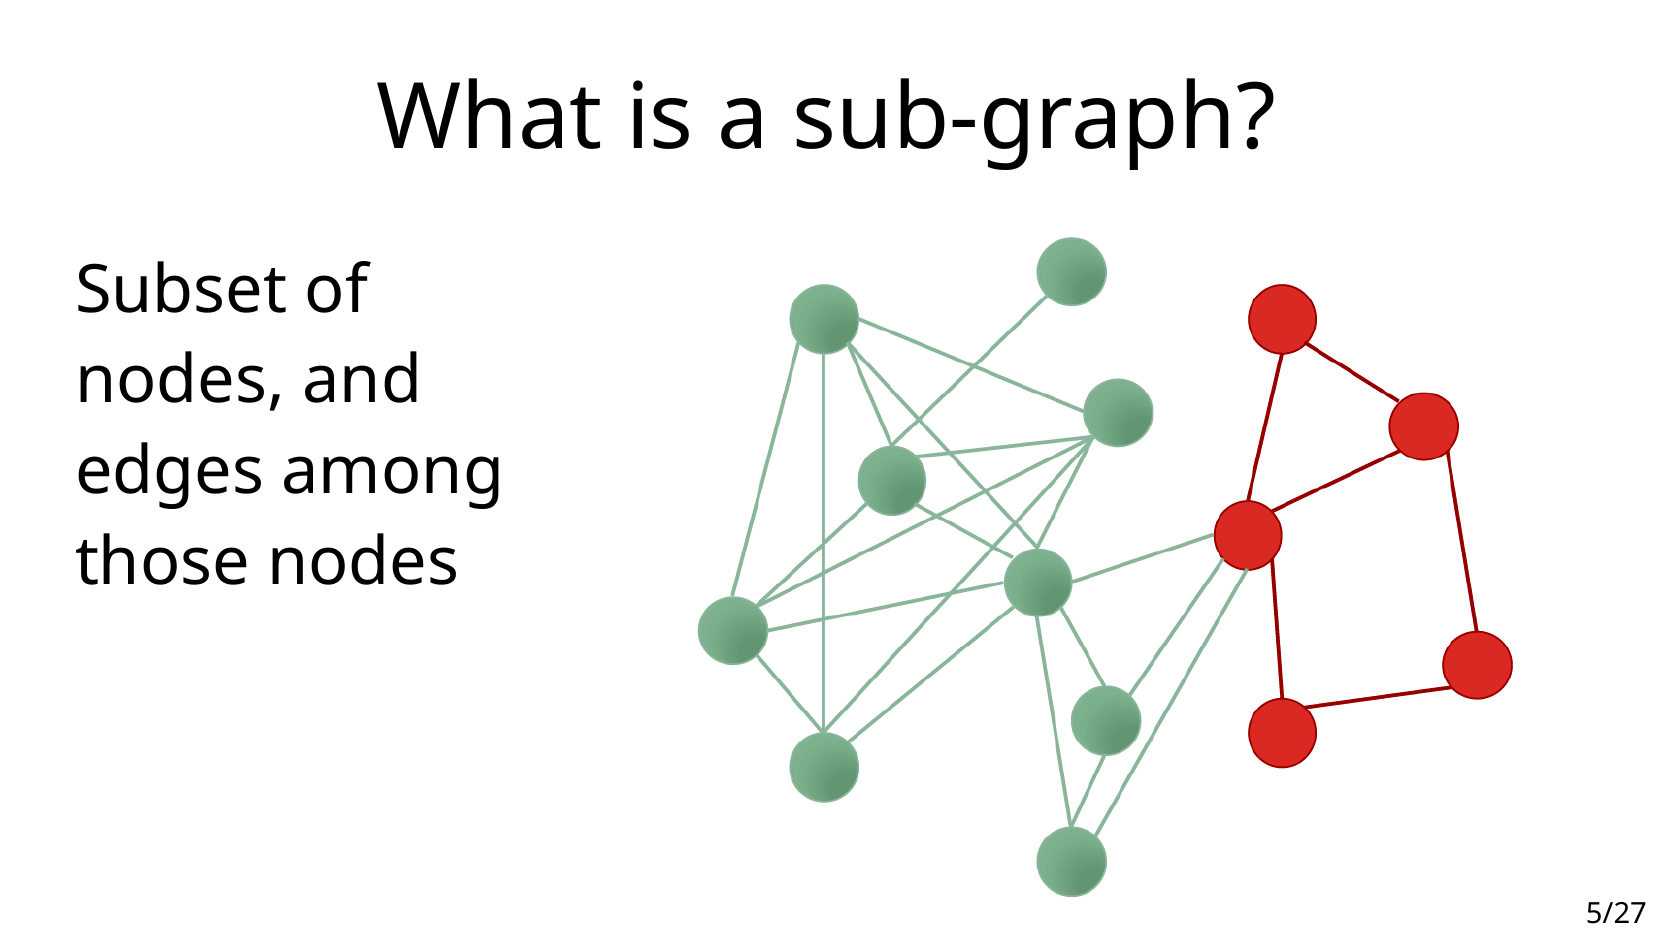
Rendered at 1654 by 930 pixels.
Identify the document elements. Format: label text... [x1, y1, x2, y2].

title What is a sub-graph? [82, 1, 1571, 225]
list Subset of nodes, and edges among those nodes [75, 240, 548, 871]
picture [693, 204, 1516, 901]
